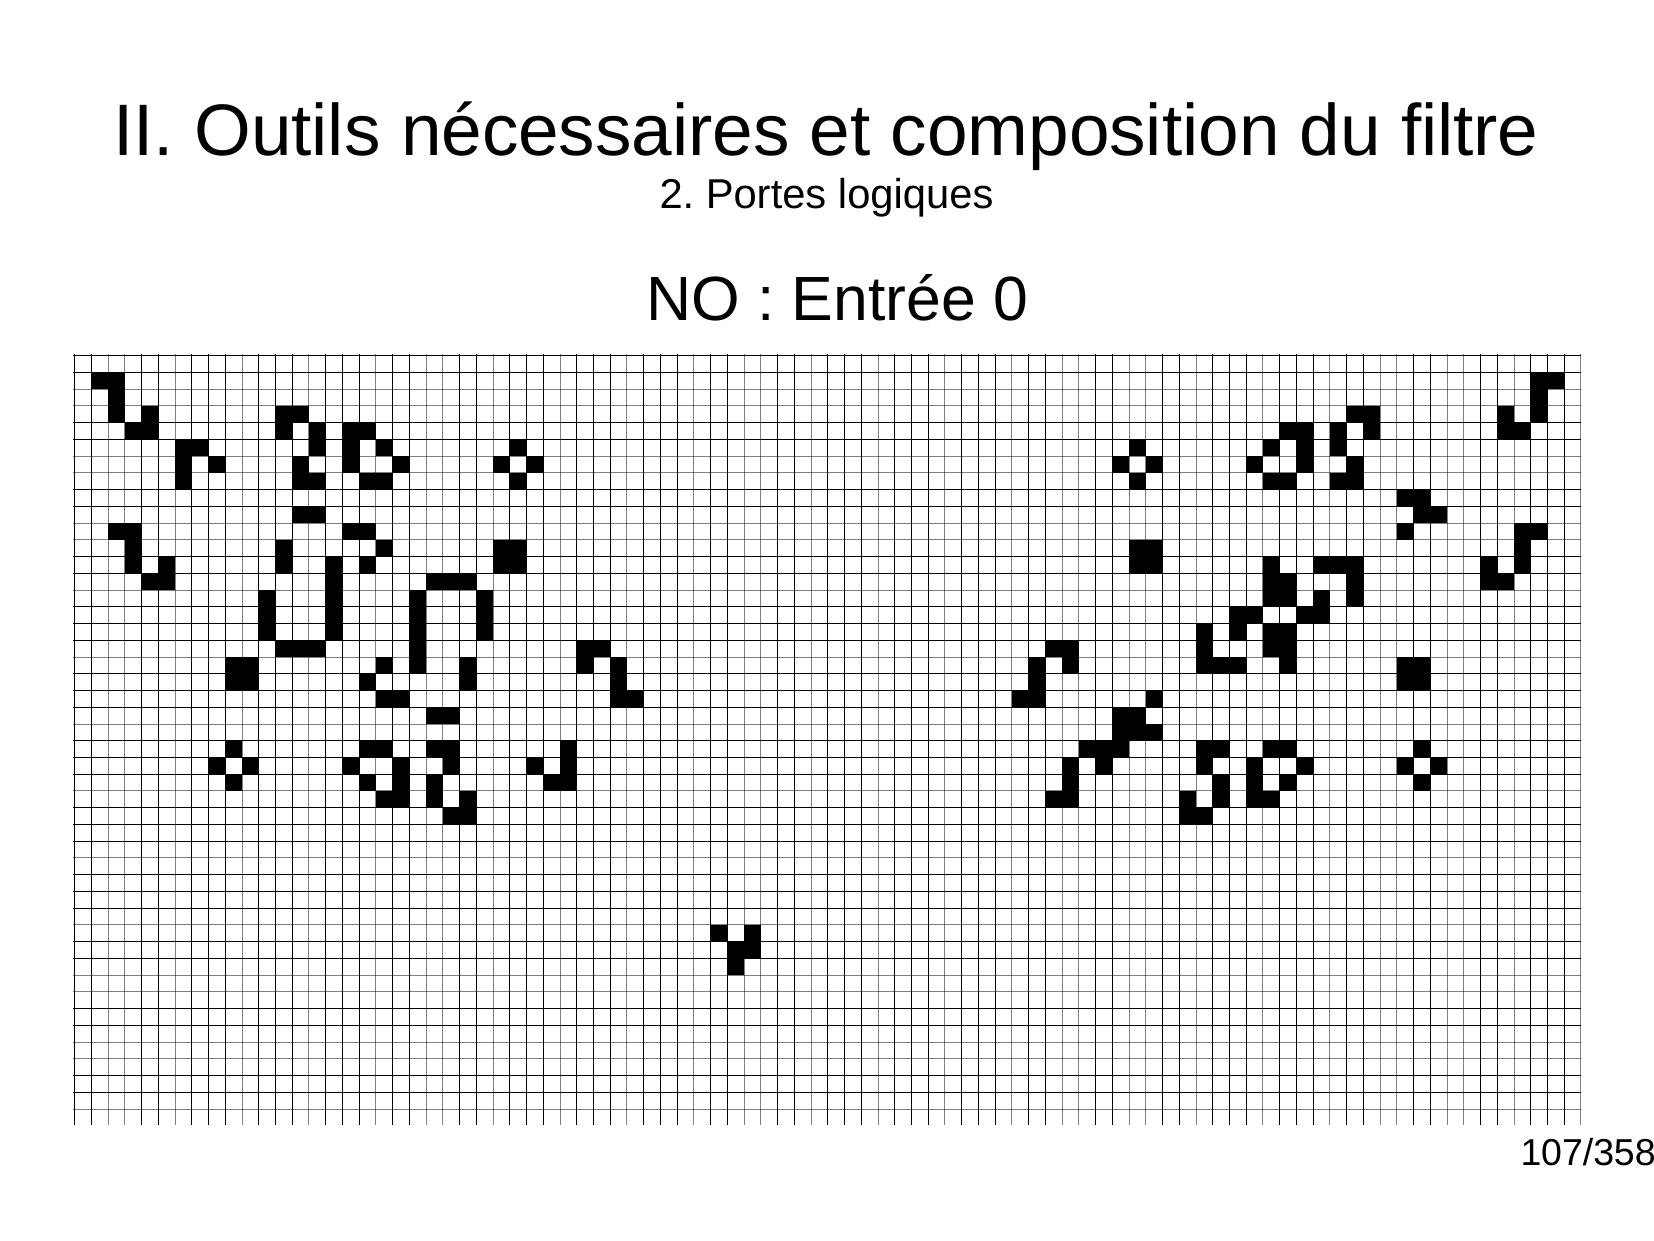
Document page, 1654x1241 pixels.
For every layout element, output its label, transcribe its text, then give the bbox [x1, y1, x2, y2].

text_box <number>/358 [1505, 1124, 1654, 1182]
picture [73, 354, 1581, 1125]
text_box NO : Entrée 0 [631, 256, 1044, 342]
title II. Outils nécessaires et composition du filtre 2. Portes logiques [82, 49, 1571, 257]
